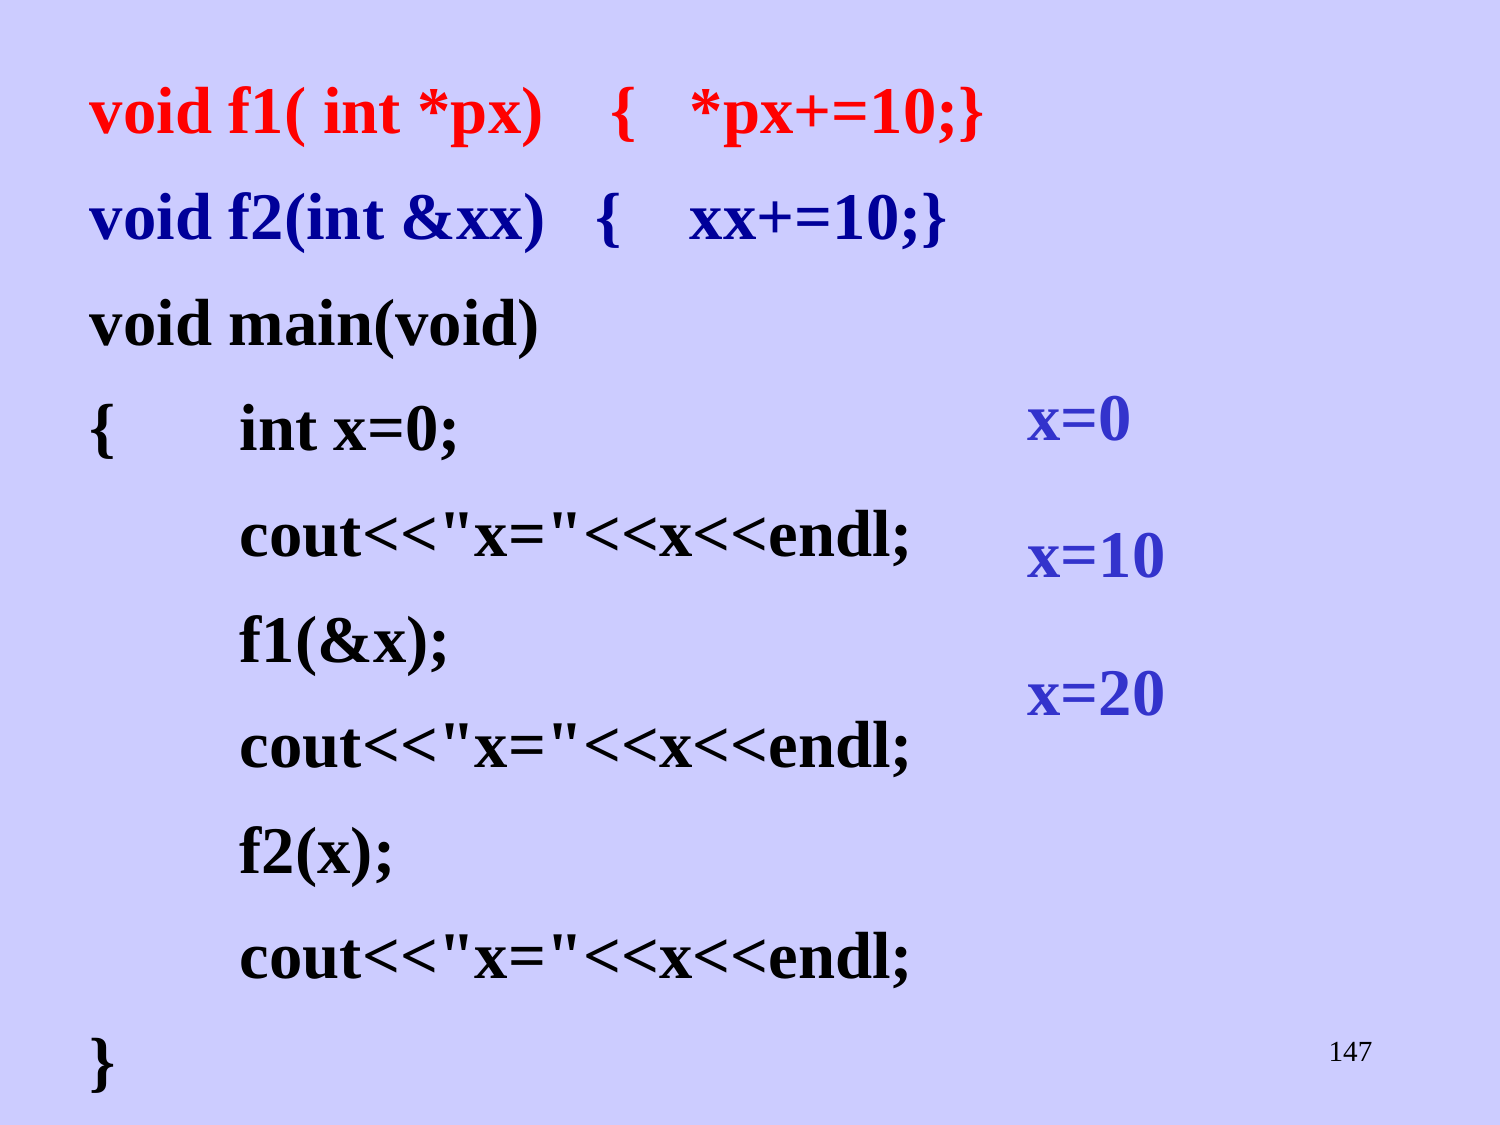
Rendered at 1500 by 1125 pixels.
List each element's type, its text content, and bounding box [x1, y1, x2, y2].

text_box void f1( int *px) { *px+=10;} void f2(int &xx) { xx+=10;} void main(void) { int x=0; cout<<"x="<<x<<endl; f1(&x); cout<<"x="<<x<<endl; f2(x); cout<<"x="<<x<<endl; } [74, 74, 1326, 1106]
text_box [1326, 1025, 1388, 1101]
text_box x=0 x=10 x=20 [1012, 349, 1413, 737]
